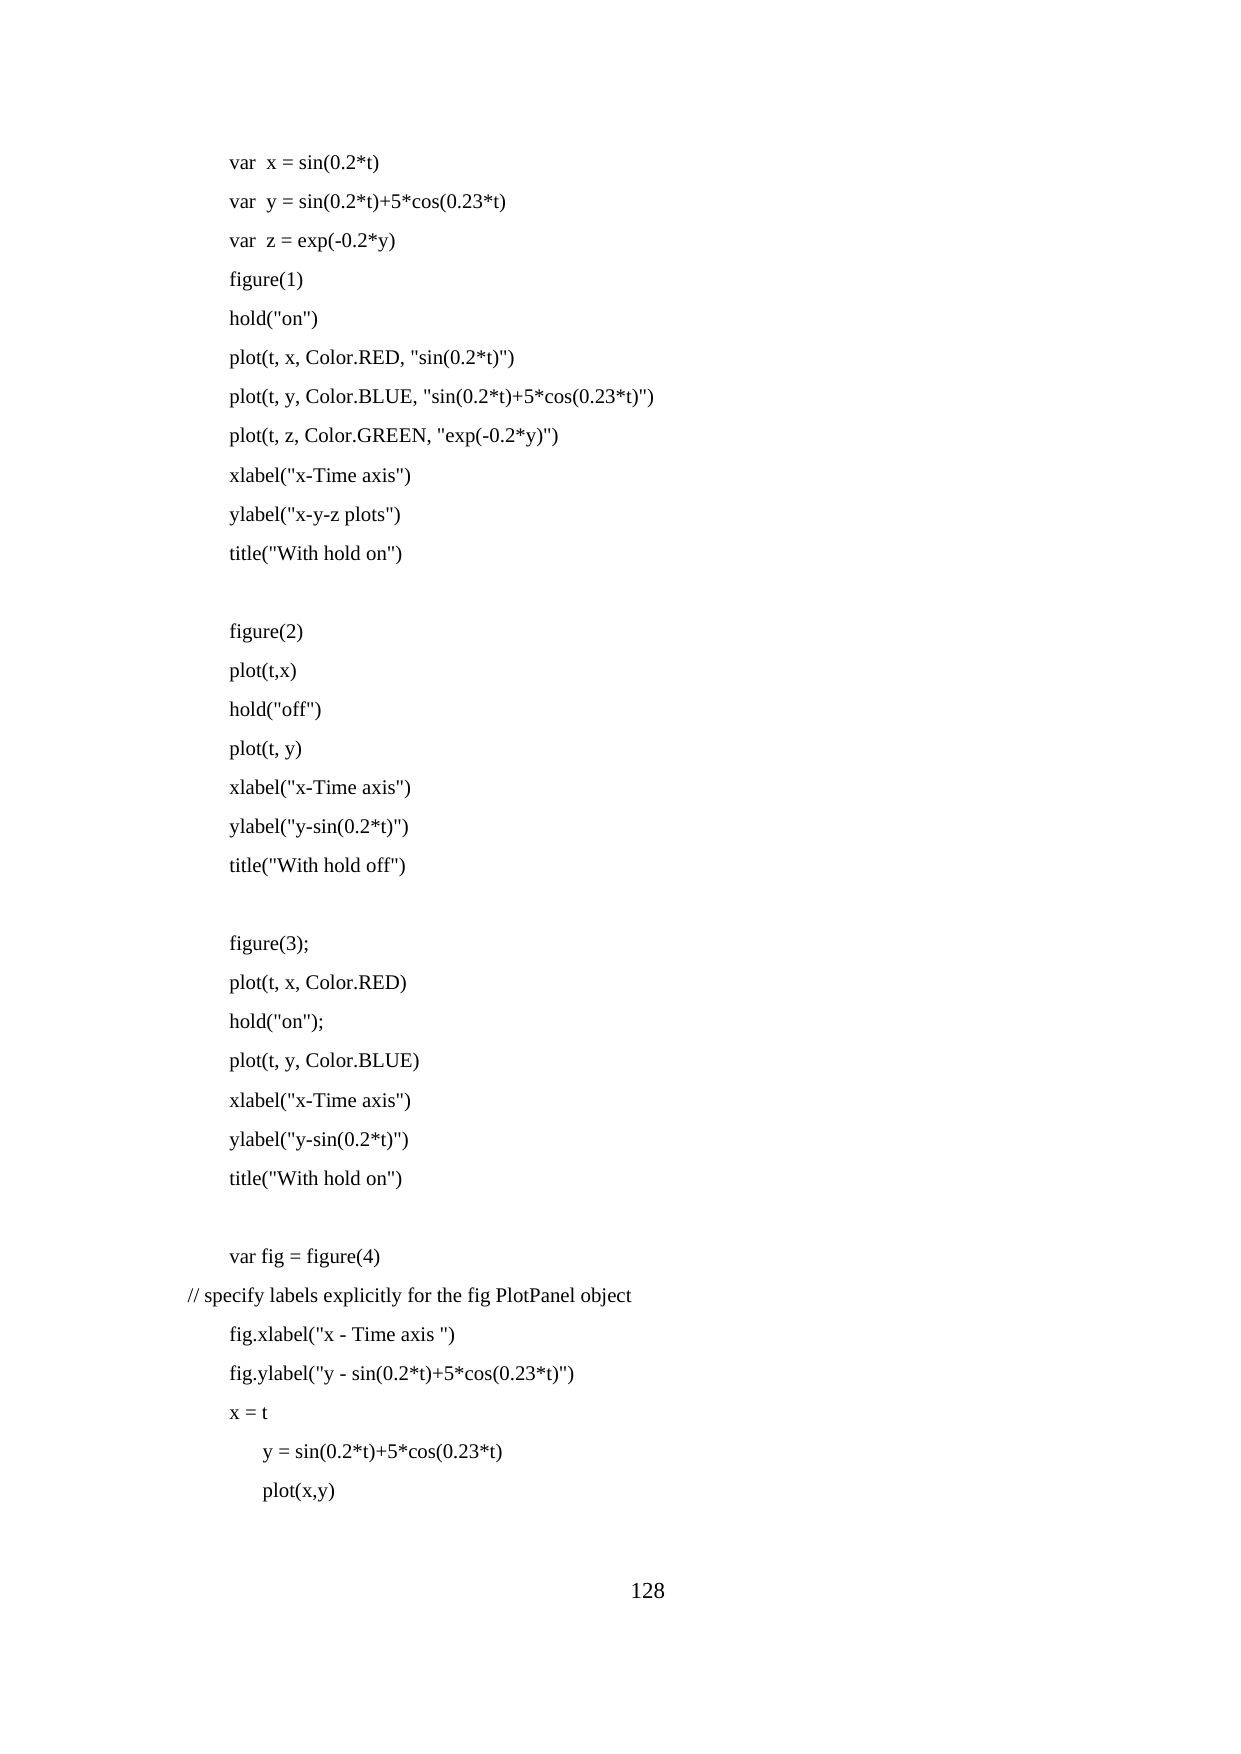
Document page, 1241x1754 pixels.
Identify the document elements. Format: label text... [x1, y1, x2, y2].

text ylabel("y-sin(0.2*t)") [187, 1127, 1108, 1151]
text hold("off") [187, 697, 1108, 721]
text plot(t, y, Color.BLUE, "sin(0.2*t)+5*cos(0.23*t)") [187, 384, 1108, 408]
text var x = sin(0.2*t) [187, 150, 1108, 174]
text title("With hold off") [187, 853, 1108, 877]
text hold("on"); [187, 1009, 1108, 1033]
text plot(t, x, Color.RED, "sin(0.2*t)") [187, 345, 1108, 369]
text var fig = figure(4) [187, 1244, 1108, 1268]
text var y = sin(0.2*t)+5*cos(0.23*t) [187, 189, 1108, 213]
text figure(2) [187, 619, 1108, 643]
text figure(3); [187, 931, 1108, 955]
text plot(x,y) [187, 1478, 1108, 1502]
text plot(t, z, Color.GREEN, "exp(-0.2*y)") [187, 423, 1108, 447]
text plot(t,x) [187, 658, 1108, 682]
text xlabel("x-Time axis") [187, 775, 1108, 799]
text // specify labels explicitly for the fig PlotPanel object [187, 1283, 1108, 1307]
text plot(t, y, Color.BLUE) [187, 1048, 1108, 1072]
text fig.xlabel("x - Time axis ") [187, 1322, 1108, 1346]
text xlabel("x-Time axis") [187, 462, 1108, 487]
text var z = exp(-0.2*y) [187, 228, 1108, 252]
text title("With hold on") [187, 1166, 1108, 1190]
text ylabel("y-sin(0.2*t)") [187, 814, 1108, 838]
text hold("on") [187, 306, 1108, 330]
text figure(1) [187, 267, 1108, 291]
text ylabel("x-y-z plots") [187, 502, 1108, 526]
text x = t [187, 1400, 1108, 1424]
text plot(t, x, Color.RED) [187, 970, 1108, 994]
text y = sin(0.2*t)+5*cos(0.23*t) [187, 1439, 1108, 1463]
text title("With hold on") [187, 541, 1108, 565]
text xlabel("x-Time axis") [187, 1087, 1108, 1112]
text plot(t, y) [187, 736, 1108, 760]
text fig.ylabel("y - sin(0.2*t)+5*cos(0.23*t)") [187, 1361, 1108, 1385]
